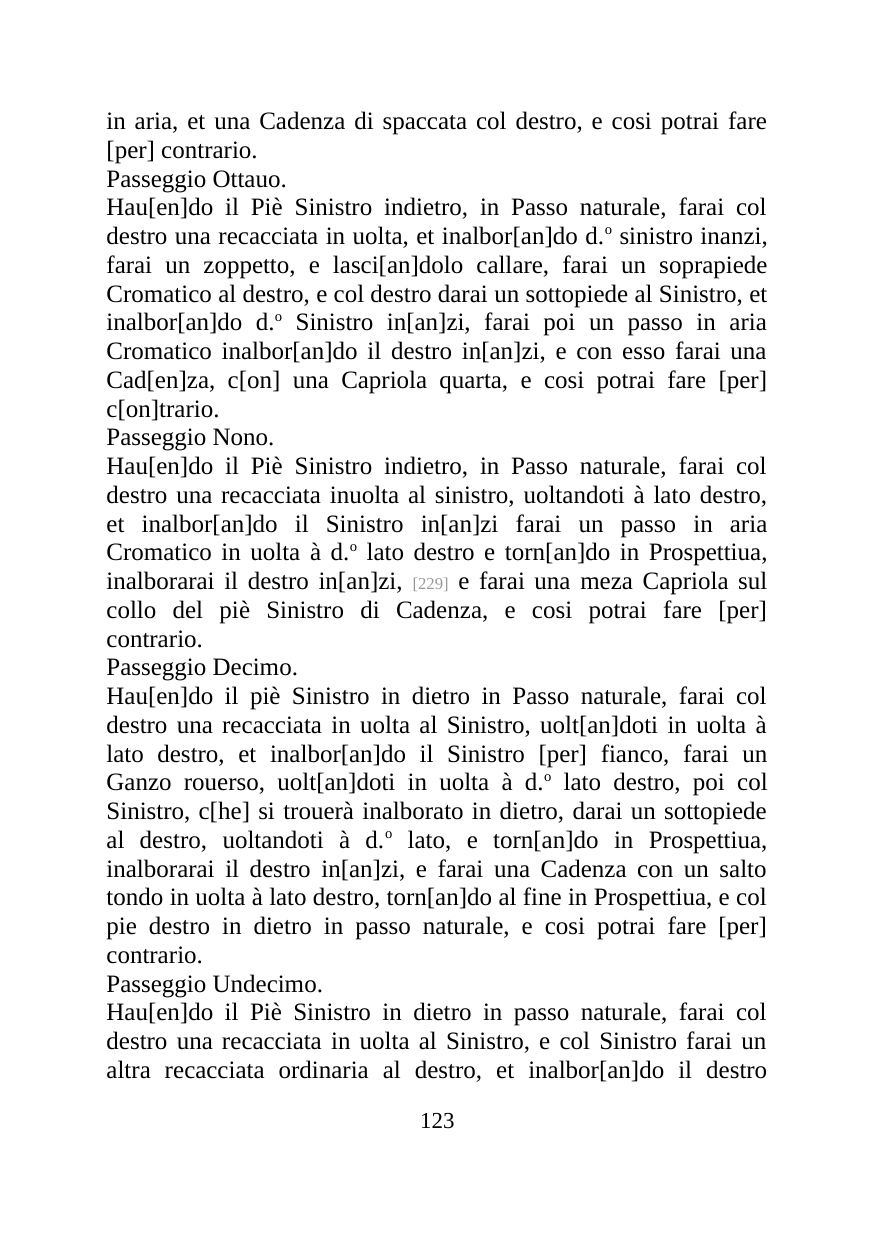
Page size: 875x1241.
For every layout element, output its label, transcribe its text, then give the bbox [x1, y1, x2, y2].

text Passeggio Undecimo. [106, 969, 768, 997]
text Hau[en]do il Piè Sinistro indietro, in Passo naturale, farai col destro una recacciata inuolta al sinistro, uoltandoti à lato destro, et inalbor[an]do il Sinistro in[an]zi farai un passo in aria Cromatico in uolta à d.o lato destro e torn[an]do in Prospettiua, inalborarai il destro in[an]zi, [229] e farai una meza Capriola sul collo del piè Sinistro di Cadenza, e cosi potrai fare [per] contrario. [106, 451, 768, 652]
text Hau[en]do il Piè Sinistro in dietro in passo naturale, farai col destro una recacciata in uolta al Sinistro, e col Sinistro farai un altra recacciata ordinaria al destro, et inalbor[an]do il destro [106, 997, 768, 1084]
text Passeggio Nono. [106, 422, 768, 451]
text Hau[en]do il Piè Sinistro indietro, in Passo naturale, farai col destro una recacciata in uolta, et inalbor[an]do d.o sinistro inanzi, farai un zoppetto, e lasci[an]dolo callare, farai un soprapiede Cromatico al destro, e col destro darai un sottopiede al Sinistro, et inalbor[an]do d.o Sinistro in[an]zi, farai poi un passo in aria Cromatico inalbor[an]do il destro in[an]zi, e con esso farai una Cad[en]za, c[on] una Capriola quarta, e cosi potrai fare [per] c[on]trario. [106, 192, 768, 422]
text in aria, et una Cadenza di spaccata col destro, e cosi potrai fare [per] contrario. [106, 106, 768, 164]
text Hau[en]do il piè Sinistro in dietro in Passo naturale, farai col destro una recacciata in uolta al Sinistro, uolt[an]doti in uolta à lato destro, et inalbor[an]do il Sinistro [per] fianco, farai un Ganzo rouerso, uolt[an]doti in uolta à d.o lato destro, poi col Sinistro, c[he] si trouerà inalborato in dietro, darai un sottopiede al destro, uoltandoti à d.o lato, e torn[an]do in Prospettiua, inalborarai il destro in[an]zi, e farai una Cadenza con un salto tondo in uolta à lato destro, torn[an]do al fine in Prospettiua, e col pie destro in dietro in passo naturale, e cosi potrai fare [per] contrario. [106, 681, 768, 969]
text Passeggio Ottauo. [106, 164, 768, 192]
text Passeggio Decimo. [106, 652, 768, 681]
